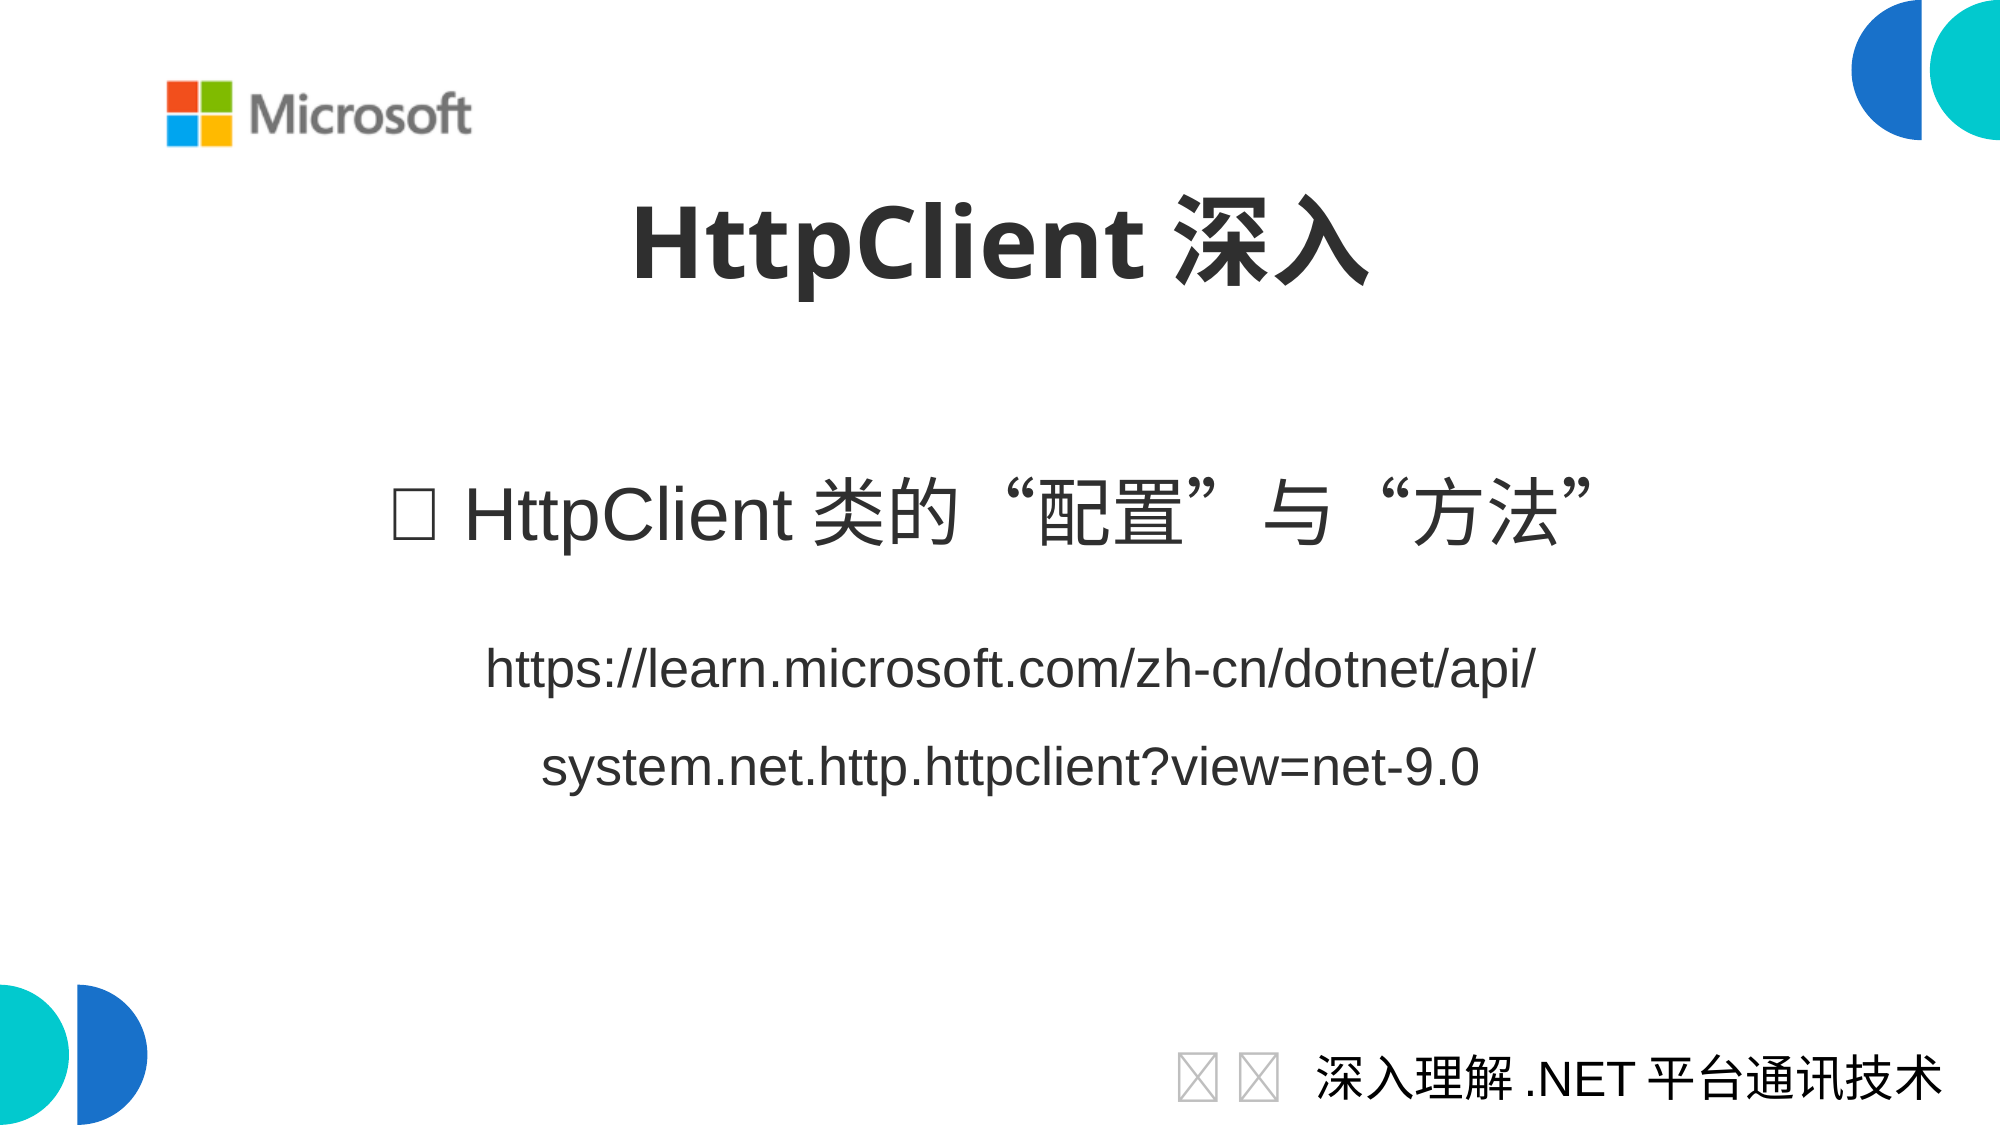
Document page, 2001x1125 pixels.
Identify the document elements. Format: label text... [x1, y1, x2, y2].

title HttpClient深入 [138, 145, 1862, 332]
text_box 🚀 HttpClient类的“配置”与“方法” https://learn.microsoft.com/zh-cn/dotnet/api/system.net.http.httpclient?view=net-9.0 [218, 413, 1805, 626]
subtitle 🚀 🚀 深入理解.NET平台通讯技术 [1173, 1046, 1952, 1107]
picture [85, 41, 552, 189]
